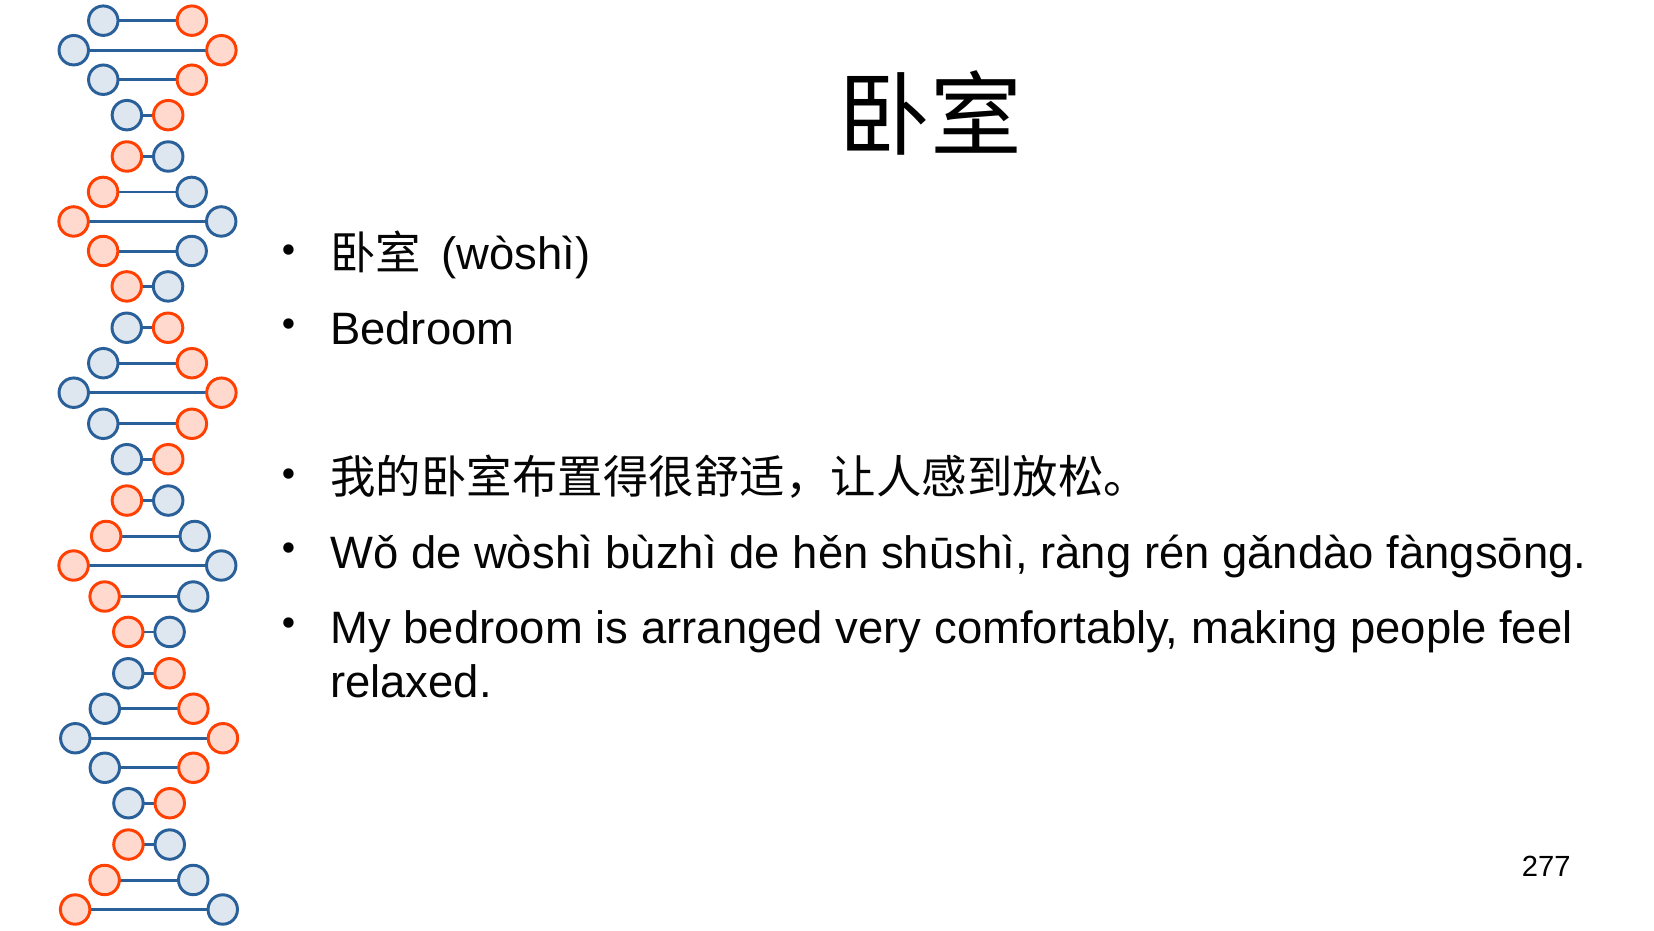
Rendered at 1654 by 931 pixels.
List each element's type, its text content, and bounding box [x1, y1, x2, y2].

list 卧室 (wòshì) Bedroom 我的卧室布置得很舒适，让人感到放松。 Wǒ de wòshì bùzhì de hěn shūshì, ràng rén gǎndào fàngsōng. My bedroom is arranged very comfortably, making people feel relaxed. [265, 224, 1595, 764]
title 卧室 [265, 35, 1595, 189]
